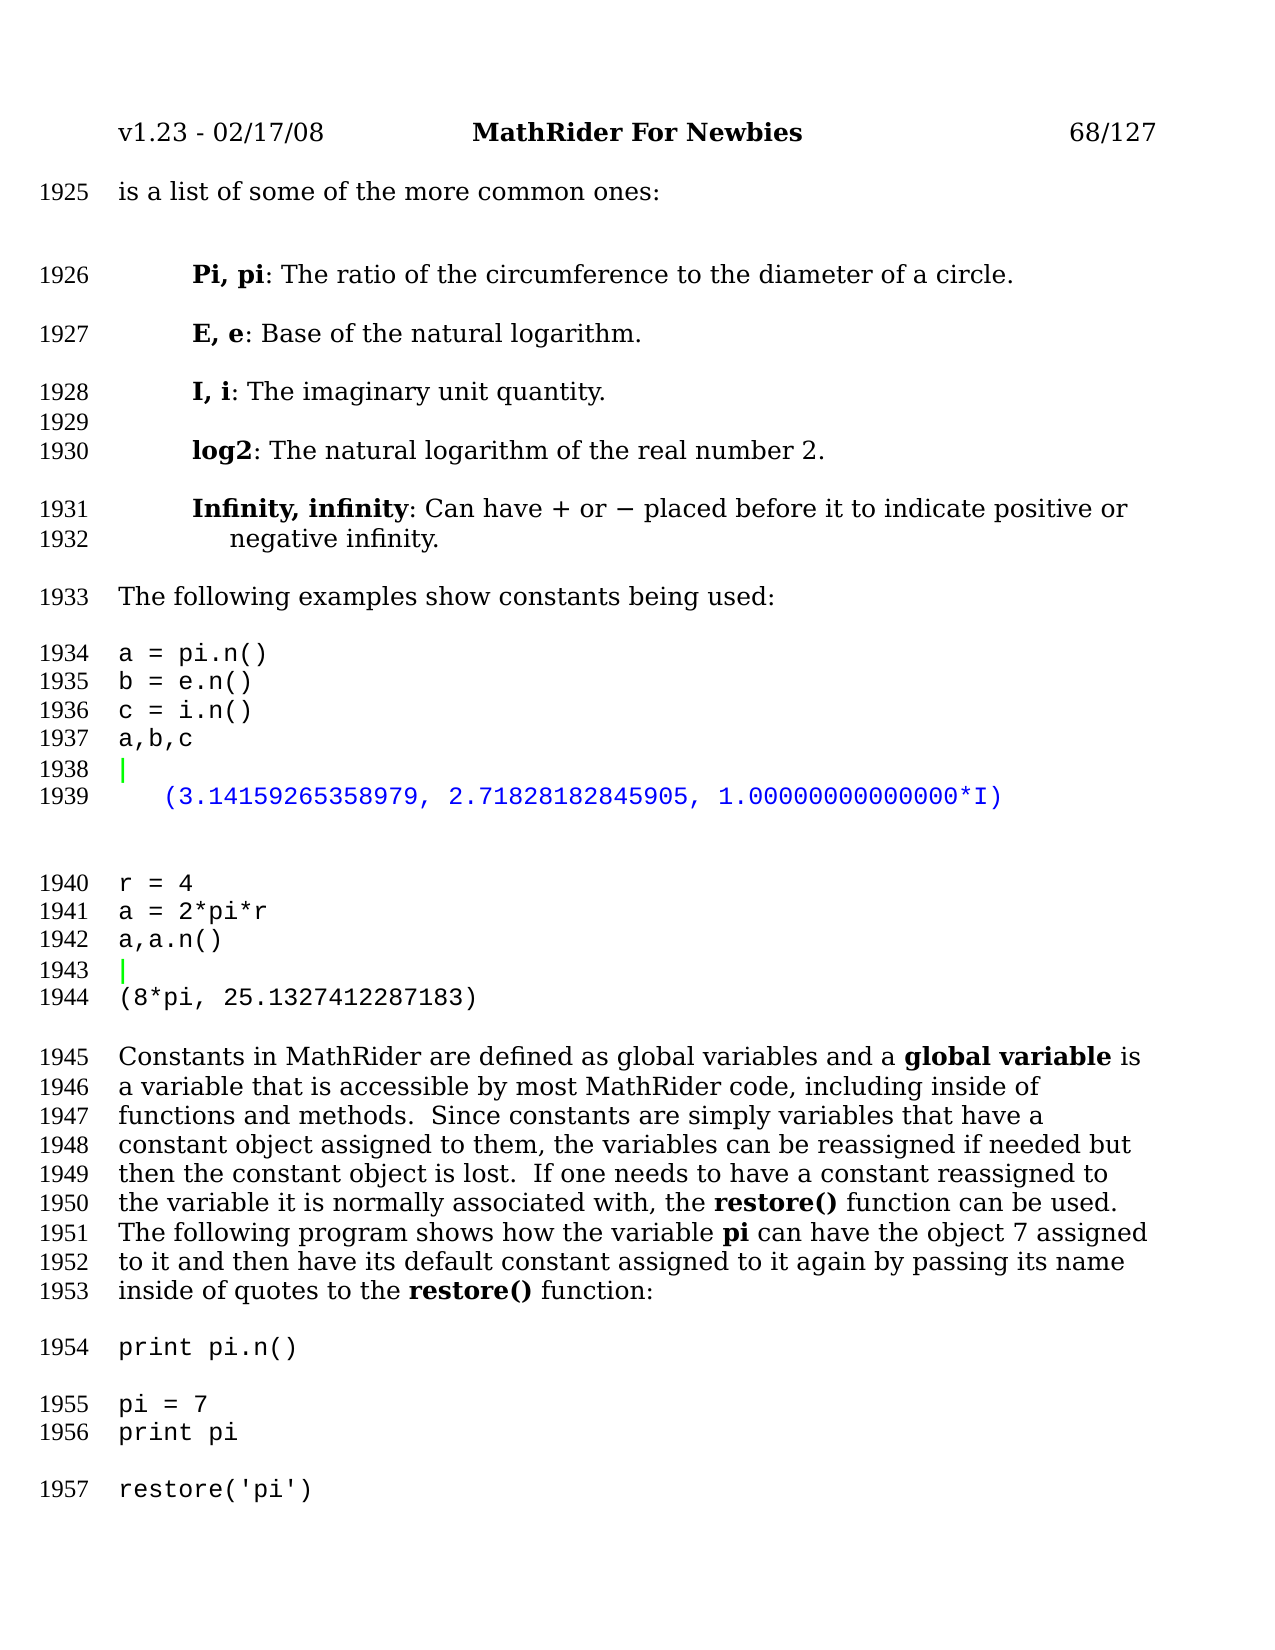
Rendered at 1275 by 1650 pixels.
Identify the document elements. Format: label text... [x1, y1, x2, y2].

text E, e: Base of the natural logarithm. [192, 319, 1157, 348]
text a = pi.n() [118, 641, 1157, 669]
text print pi.n() [118, 1335, 1157, 1363]
text a,b,c [118, 726, 1157, 754]
text pi = 7 [118, 1392, 1157, 1420]
text Constants in MathRider are defined as global variables and a global variable is a variable that is accessible by most MathRider code, including inside of functions and methods. Since constants are simply variables that have a constant object assigned to them, the variables can be reassigned if needed but then the constant object is lost. If one needs to have a constant reassigned to the variable it is normally associated with, the restore() function can be used. The following program shows how the variable pi can have the object 7 assigned to it and then have its default constant assigned to it again by passing its name inside of quotes to the restore() function: [118, 1042, 1157, 1306]
text a = 2*pi*r [118, 898, 1157, 927]
text (3.14159265358979, 2.71828182845905, 1.00000000000000*I) [163, 783, 1157, 812]
text Infinity, infinity: Can have + or − placed before it to indicate positive or negative infinity. [192, 494, 1157, 553]
text b = e.n() [118, 669, 1157, 697]
text is a list of some of the more common ones: [118, 177, 1157, 206]
text a,a.n() [118, 927, 1157, 955]
text Pi, pi: The ratio of the circumference to the diameter of a circle. [192, 260, 1157, 290]
text r = 4 [118, 870, 1157, 898]
text | [118, 955, 1157, 984]
text c = i.n() [118, 697, 1157, 726]
text log2: The natural logarithm of the real number 2. [192, 436, 1157, 465]
text | [118, 754, 1157, 783]
text print pi [118, 1420, 1157, 1448]
text (8*pi, 25.1327412287183) [118, 984, 1157, 1013]
text I, i: The imaginary unit quantity. [192, 377, 1157, 407]
text restore('pi') [118, 1477, 1157, 1505]
text The following examples show constants being used: [118, 582, 1157, 611]
